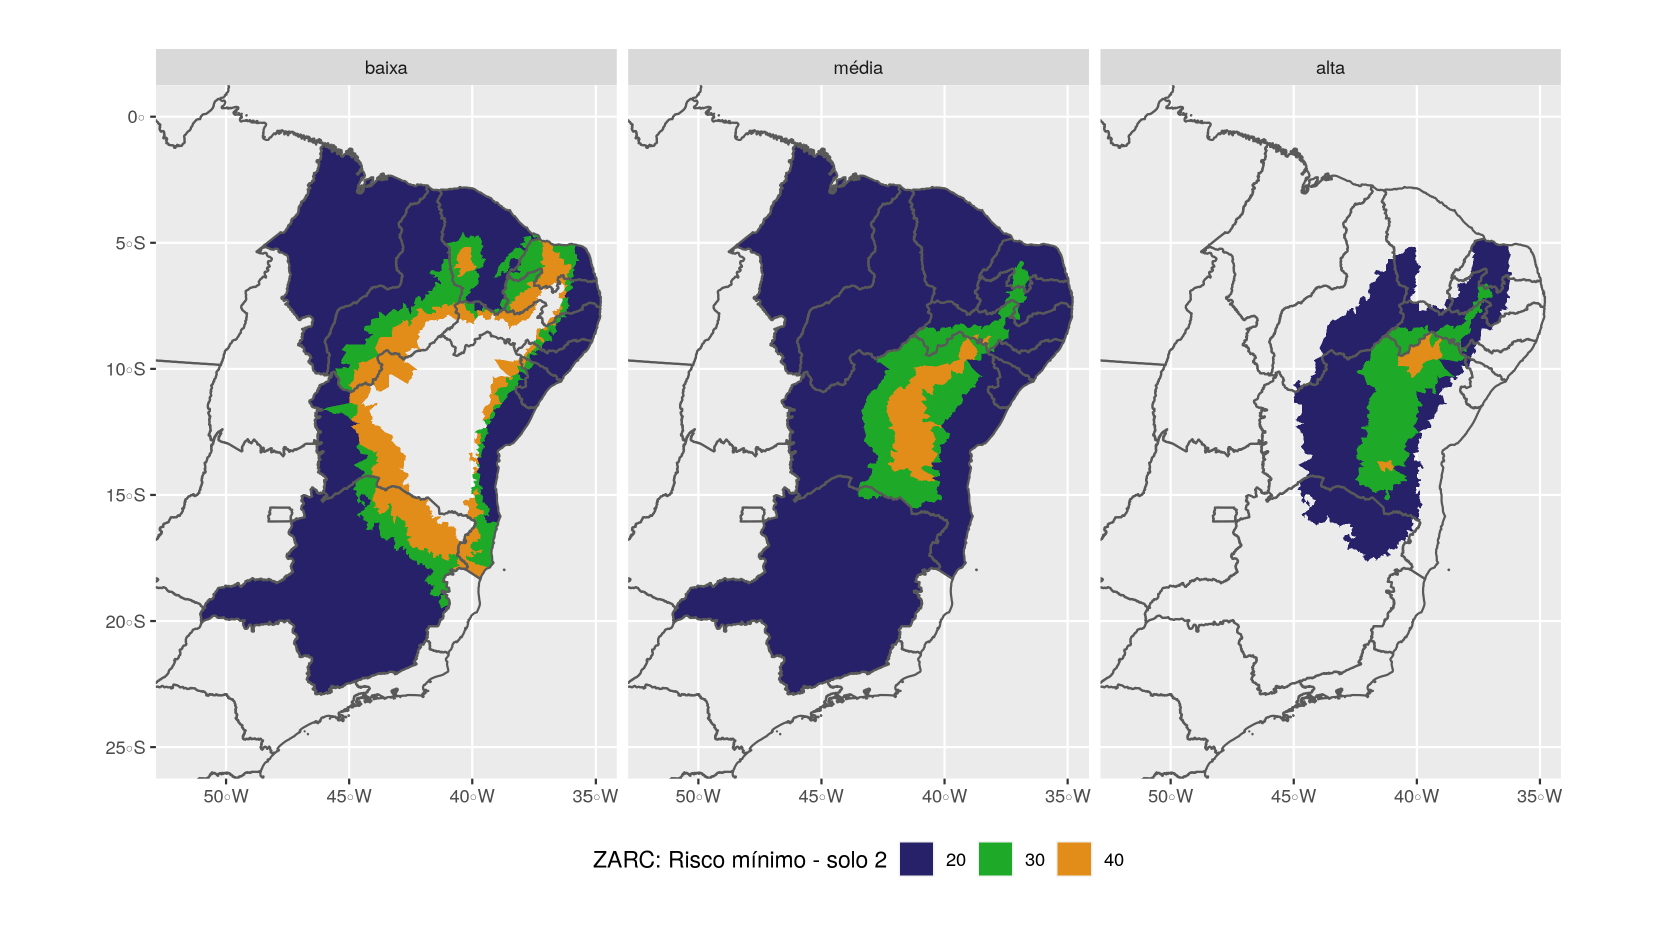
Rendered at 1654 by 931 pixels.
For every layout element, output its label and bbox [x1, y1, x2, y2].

picture [91, 37, 1575, 900]
